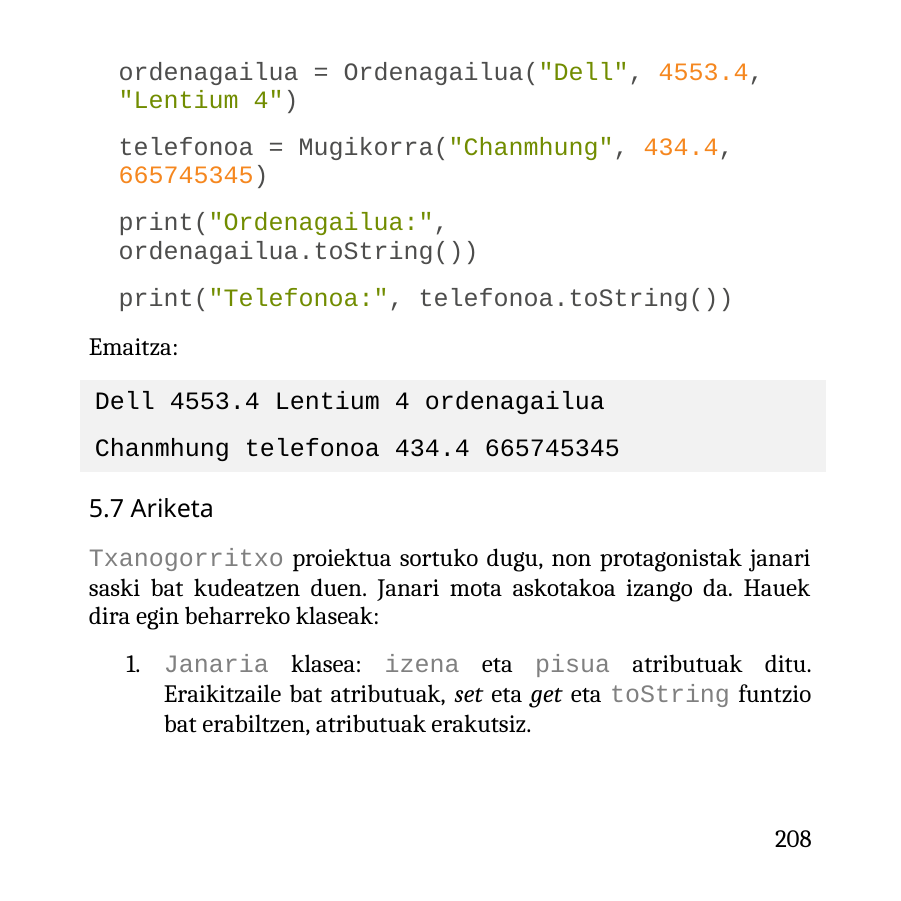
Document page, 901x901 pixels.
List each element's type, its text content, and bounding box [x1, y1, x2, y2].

text Dell 4553.4 Lentium 4 ordenagailua [86, 386, 820, 417]
text print("Telefonoa:", telefonoa.toString()) [118, 285, 811, 314]
text print("Ordenagailua:", ordenagailua.toString()) [118, 210, 811, 267]
text Emaitza: [89, 332, 811, 361]
text 5.7 Ariketa [89, 491, 811, 525]
list Janaria klasea: izena eta pisua atributuak ditu. Eraikitzaile bat atributuak, set eta get eta toString funtzio bat erabiltzen, atributuak erakutsiz. [126, 650, 811, 738]
text ordenagailua = Ordenagailua("Dell", 4553.4, "Lentium 4") [118, 59, 811, 116]
text Txanogorritxo proiektua sortuko dugu, non protagonistak janari saski bat kudeatzen duen. Janari mota askotakoa izango da. Hauek dira egin beharreko klaseak: [89, 543, 811, 631]
text telefonoa = Mugikorra("Chanmhung", 434.4, 665745345) [118, 134, 811, 191]
text Chanmhung telefonoa 434.4 665745345 [86, 427, 820, 466]
